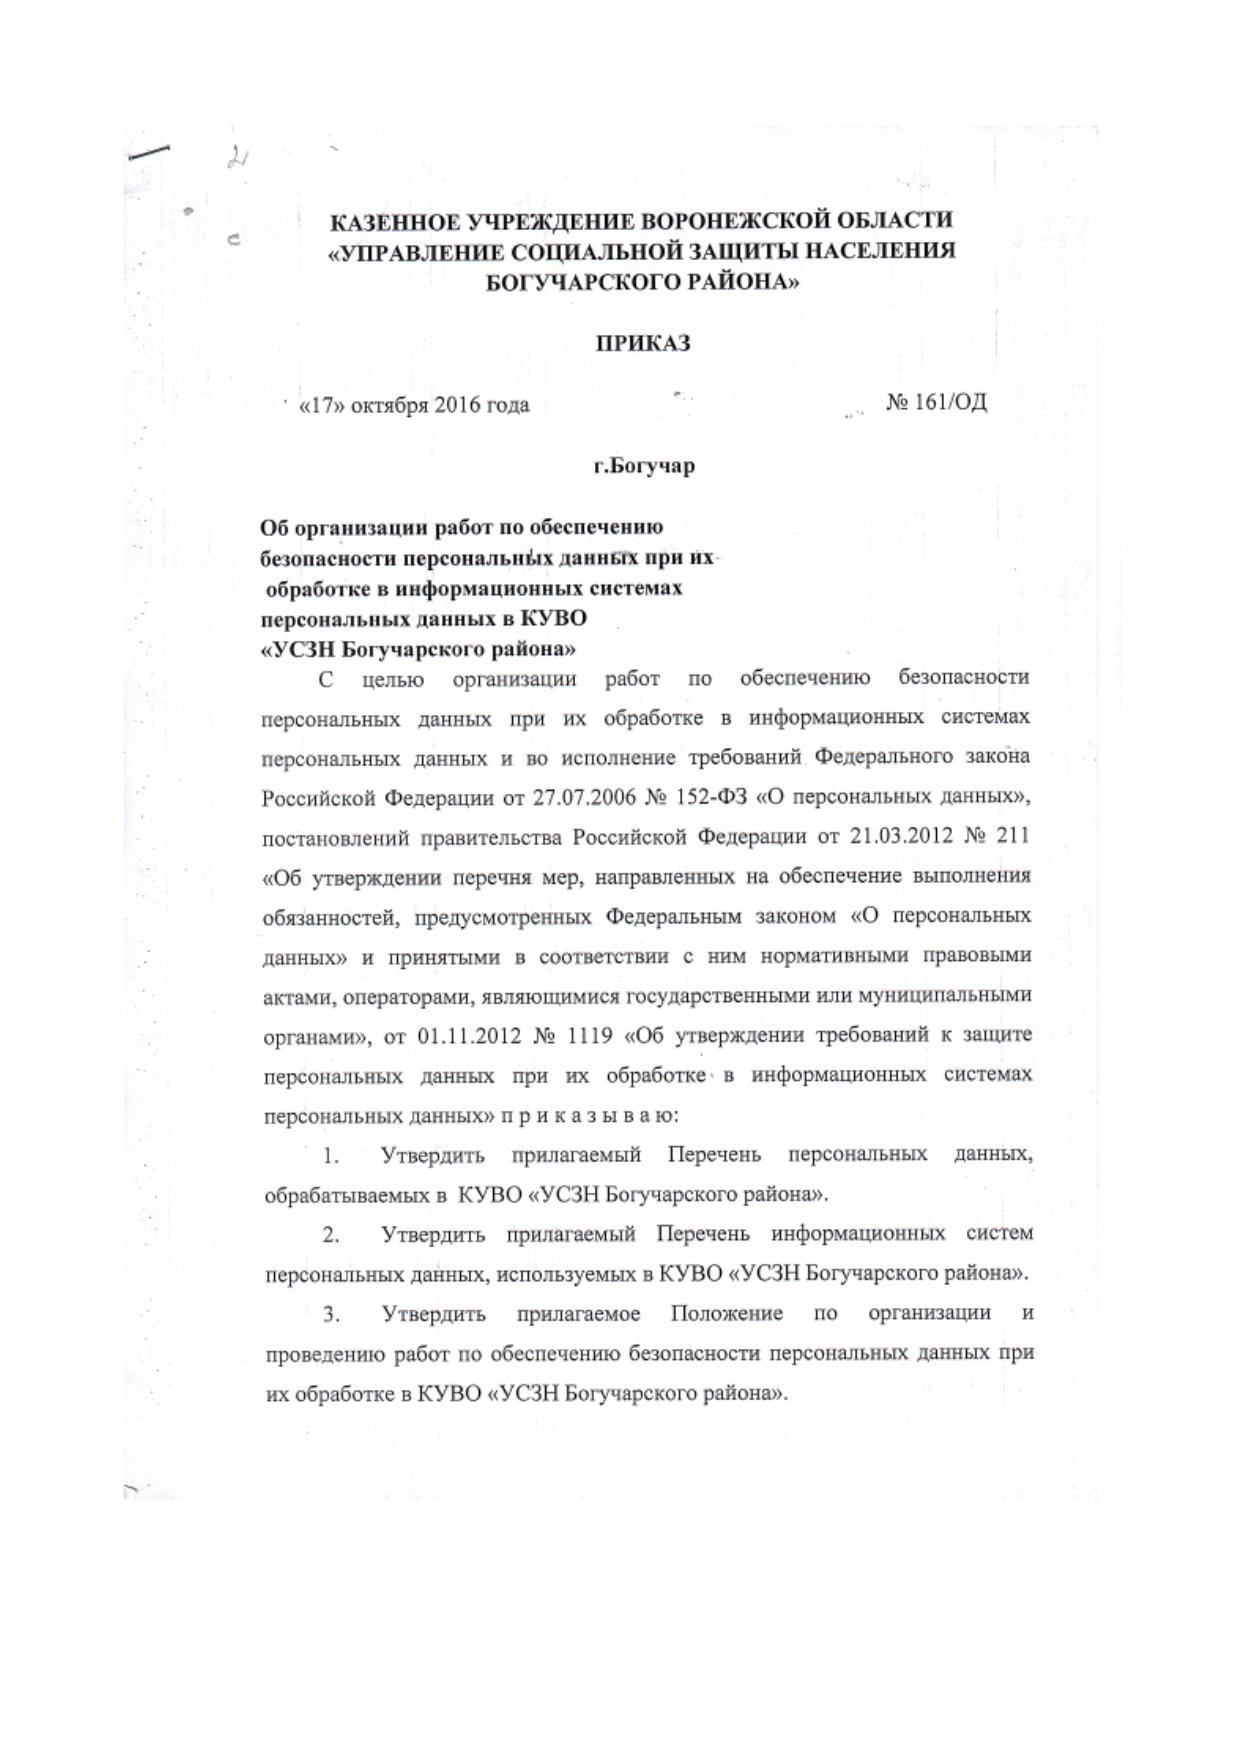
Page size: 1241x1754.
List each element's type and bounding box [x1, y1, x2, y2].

picture [118, 118, 1122, 1501]
